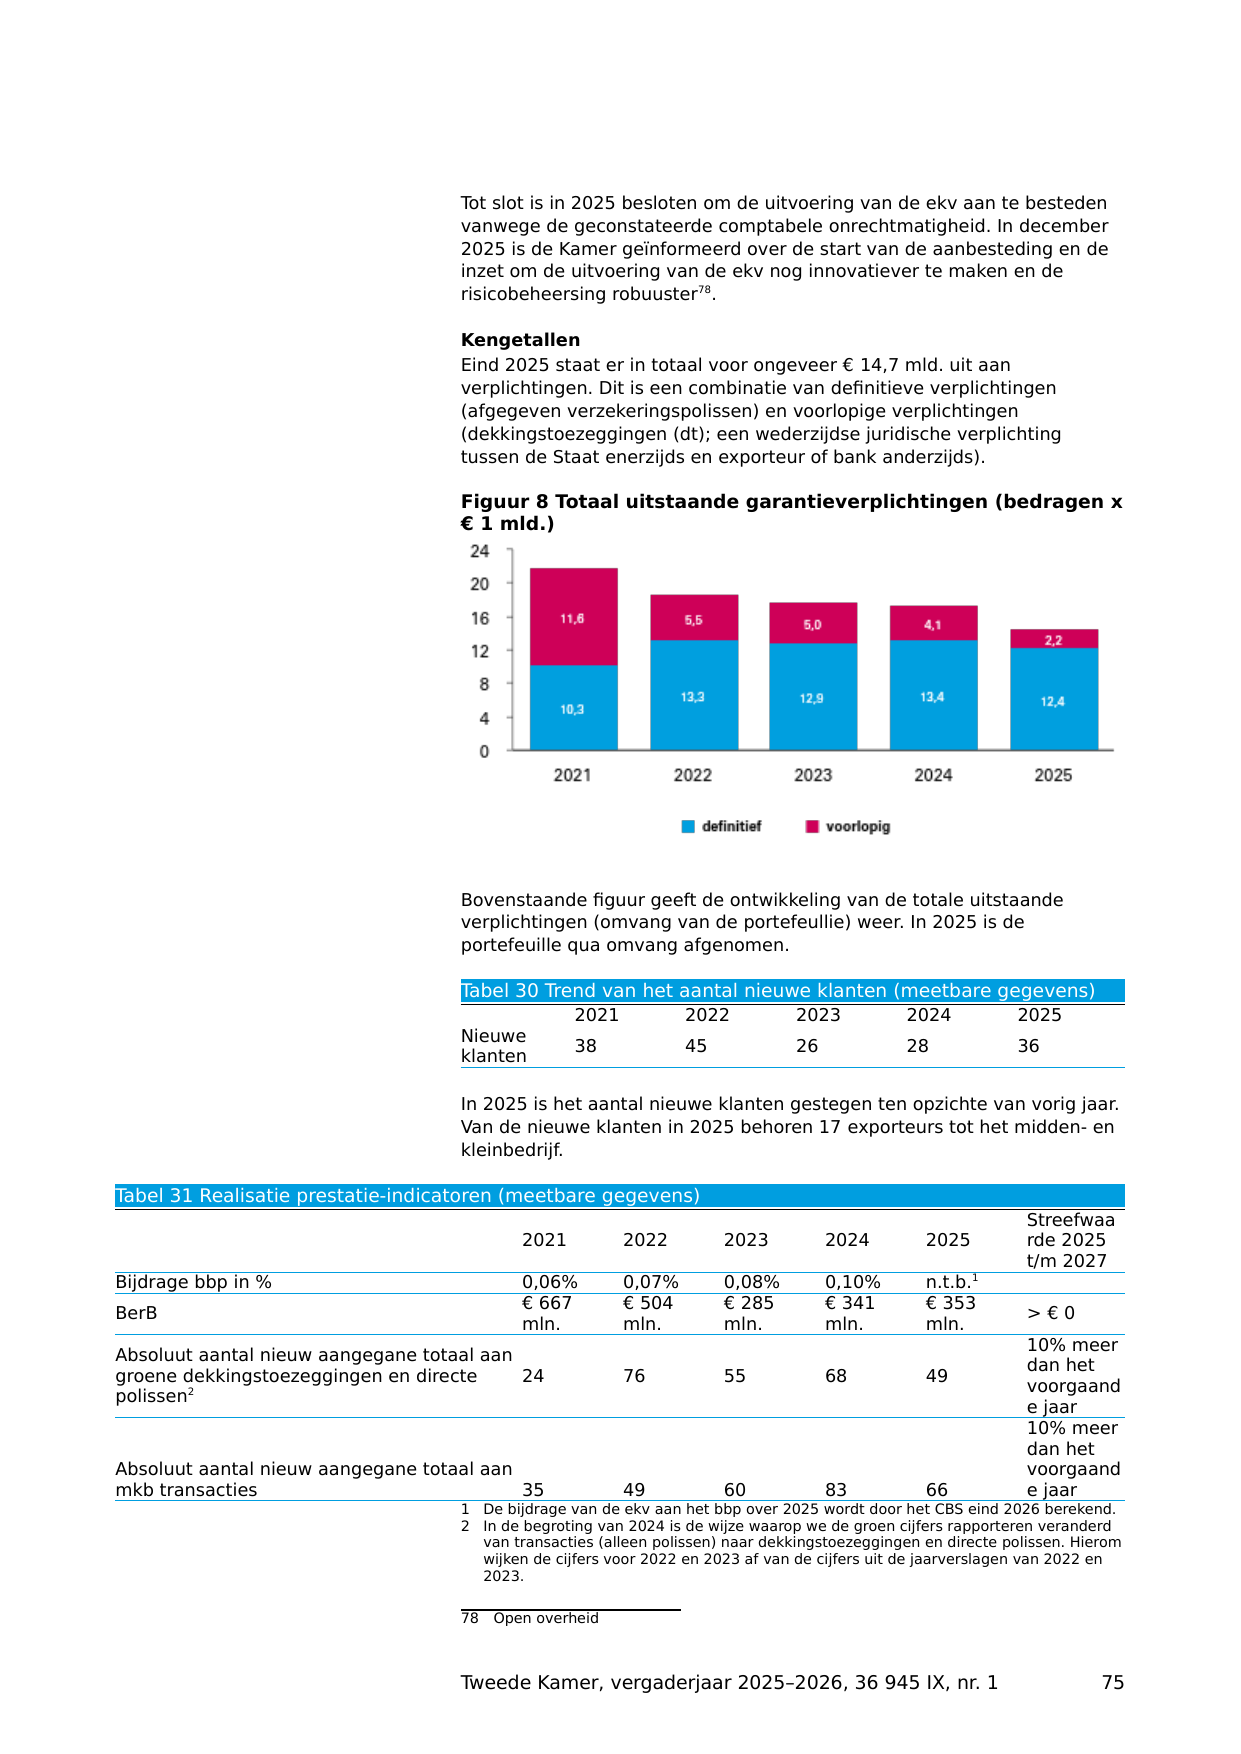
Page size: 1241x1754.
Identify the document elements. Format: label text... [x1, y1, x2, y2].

table_cell € 353 mln. [923, 1294, 1024, 1334]
table_cell 45 [682, 1026, 793, 1067]
table_cell 2023 [793, 1005, 903, 1026]
table_cell 49 [923, 1335, 1024, 1417]
table_cell € 667 mln. [519, 1294, 620, 1334]
table_cell 2022 [620, 1210, 721, 1271]
table_cell 68 [822, 1335, 923, 1417]
table_cell Nieuwe klanten [461, 1026, 571, 1067]
table_cell 36 [1014, 1026, 1125, 1067]
table_cell 2024 [822, 1210, 923, 1271]
table_cell 35 [519, 1418, 620, 1500]
text __Open overheid [461, 1610, 1125, 1627]
list In de begroting van 2024 is de wijze waarop we de groen cijfers rapporteren veranderd van transacties (alleen polissen) naar dekkingstoezeggingen en directe polissen. Hierom wijken de cijfers voor 2022 en 2023 af van de cijfers uit de jaarverslagen van 2022 en 2023. [461, 1518, 1125, 1585]
table_cell 24 [519, 1335, 620, 1417]
table_cell 10% meer dan het voorgaande jaar [1024, 1335, 1125, 1417]
table_cell € 341 mln. [822, 1294, 923, 1334]
table_cell 0,07% [620, 1273, 721, 1292]
table_cell BerB [115, 1294, 519, 1334]
table_cell 0,08% [721, 1273, 822, 1292]
text Eind 2025 staat er in totaal voor ongeveer € 14,7 mld. uit aan verplichtingen. Dit is een combinatie van definitieve verplichtingen (afgegeven verzekeringspolissen) en voorlopige verplichtingen (dekkingstoezeggingen (dt); een wederzijdse juridische verplichting tussen de Staat enerzijds en exporteur of bank anderzijds). [461, 353, 1125, 468]
text In 2025 is het aantal nieuwe klanten gestegen ten opzichte van vorig jaar. Van de nieuwe klanten in 2025 behoren 17 exporteurs tot het midden- en kleinbedrijf. [461, 1092, 1125, 1161]
table_cell 2023 [721, 1210, 822, 1271]
table_cell 60 [721, 1418, 822, 1500]
list De bijdrage van de ekv aan het bbp over 2025 wordt door het CBS eind 2026 berekend. [461, 1501, 1125, 1518]
table_cell 55 [721, 1335, 822, 1417]
table_cell Bijdrage bbp in % [115, 1273, 519, 1292]
table_cell 2025 [1014, 1005, 1125, 1026]
table_cell 2022 [682, 1005, 793, 1026]
table_cell 83 [822, 1418, 923, 1500]
table_cell n.t.b.1 [923, 1273, 1024, 1292]
table_cell [1024, 1273, 1125, 1292]
text Tot slot is in 2025 besloten om de uitvoering van de ekv aan te besteden vanwege de geconstateerde comptabele onrechtmatigheid. In december 2025 is de Kamer geïnformeerd over de start van de aanbesteding en de inzet om de uitvoering van de ekv nog innovatiever te maken en de risicobeheersing robuuster. [461, 191, 1125, 305]
table_cell 2021 [571, 1005, 682, 1026]
text Kengetallen [461, 328, 1125, 351]
table_cell 66 [923, 1418, 1024, 1500]
table_cell 38 [571, 1026, 682, 1067]
table_cell 0,06% [519, 1273, 620, 1292]
table_cell 0,10% [822, 1273, 923, 1292]
table_cell 2024 [904, 1005, 1014, 1026]
table_cell > € 0 [1024, 1294, 1125, 1334]
table_cell 10% meer dan het voorgaande jaar [1024, 1418, 1125, 1500]
table_cell 2025 [923, 1210, 1024, 1271]
table_cell 2021 [519, 1210, 620, 1271]
table_cell € 285 mln. [721, 1294, 822, 1334]
table_cell Streefwaarde 2025 t/m 2027 [1024, 1210, 1125, 1271]
table_cell Absoluut aantal nieuw aangegane totaal aan groene dekkingstoezeggingen en directe polissen2 [115, 1335, 519, 1417]
table_cell 28 [904, 1026, 1014, 1067]
table_cell € 504 mln. [620, 1294, 721, 1334]
table_cell 76 [620, 1335, 721, 1417]
table_cell Absoluut aantal nieuw aangegane totaal aan mkb transacties [115, 1418, 519, 1500]
table_cell [461, 1005, 571, 1026]
table_cell 26 [793, 1026, 903, 1067]
table_cell 49 [620, 1418, 721, 1500]
title Figuur 8 Totaal uitstaande garantieverplichtingen (bedragen x € 1 mld.) [461, 491, 1125, 534]
table_cell [115, 1210, 519, 1271]
text Bovenstaande figuur geeft de ontwikkeling van de totale uitstaande verplichtingen (omvang van de portefeullie) weer. In 2025 is de portefeuille qua omvang afgenomen. [461, 888, 1125, 956]
